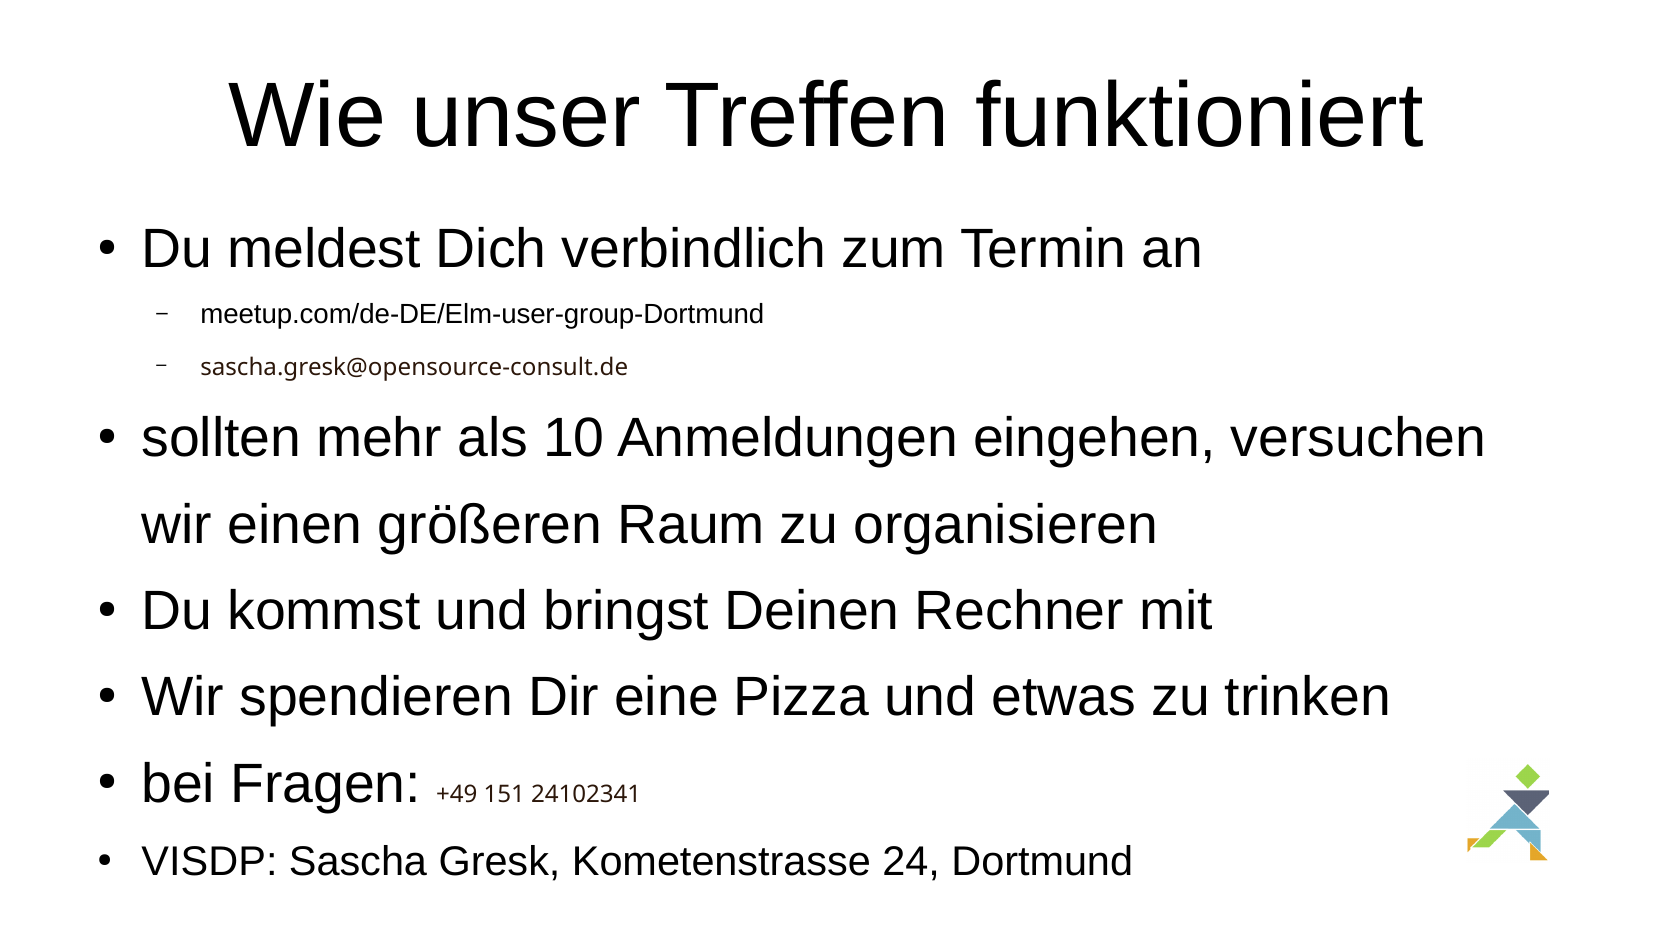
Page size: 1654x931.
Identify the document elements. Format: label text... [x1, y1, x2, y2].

picture [1466, 758, 1550, 863]
title Wie unser Treffen funktioniert [82, 37, 1571, 193]
list Du meldest Dich verbindlich zum Termin an meetup.com/de-DE/Elm-user-group-Dortmund sascha.gresk@opensource-consult.de sollten mehr als 10 Anmeldungen eingehen, versuchen wir einen größeren Raum zu organisieren Du kommst und bringst Deinen Rechner mit Wir spendieren Dir eine Pizza und etwas zu trinken bei Fragen: +49 151 24102341 VISDP: Sascha Gresk, Kometenstrasse 24, Dortmund [82, 217, 1571, 886]
